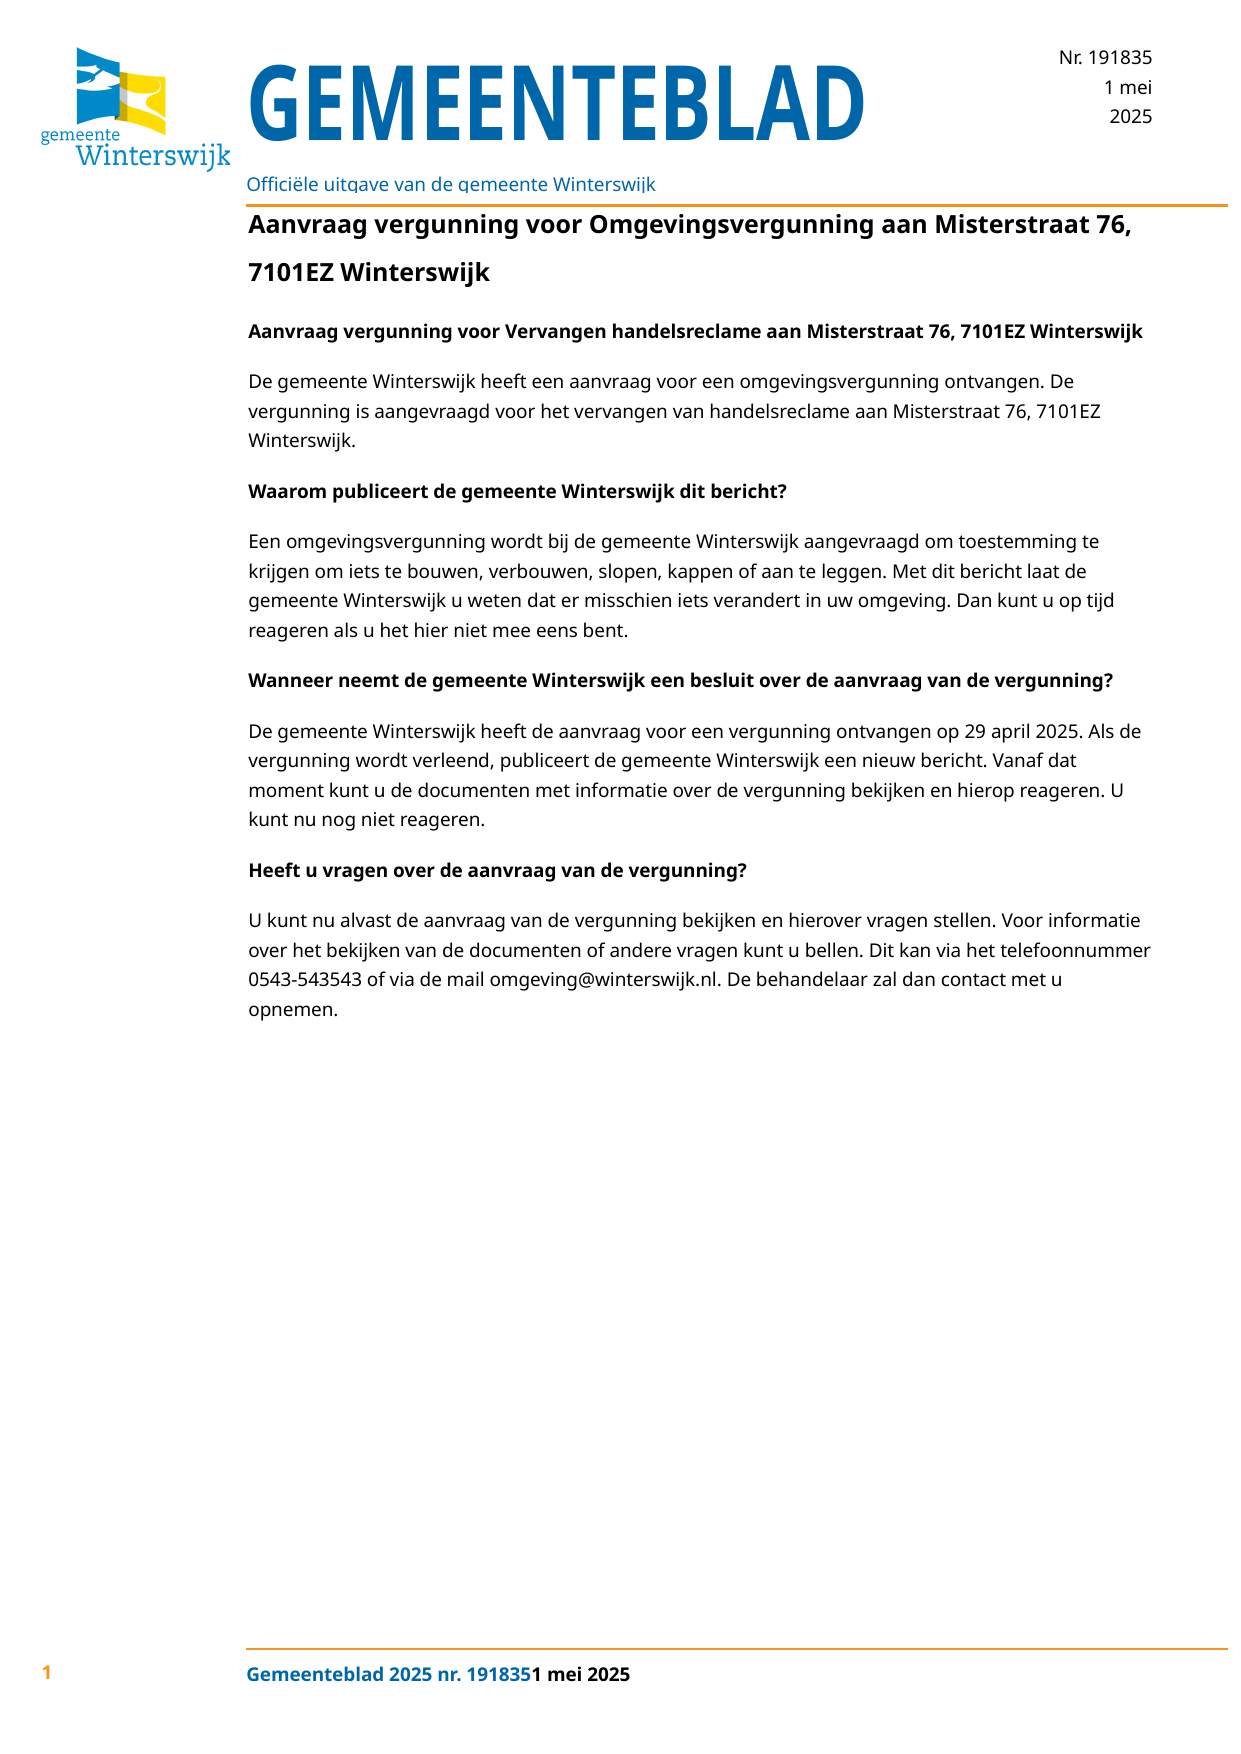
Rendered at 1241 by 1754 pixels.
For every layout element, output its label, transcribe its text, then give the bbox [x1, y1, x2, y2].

text Aanvraag vergunning voor Vervangen handelsreclame aan Misterstraat 76, 7101EZ Winterswijk [248, 318, 1152, 344]
text De gemeente Winterswijk heeft een aanvraag voor een omgevingsvergunning ontvangen. De vergunning is aangevraagd voor het vervangen van handelsreclame aan Misterstraat 76, 7101EZ Winterswijk. [248, 368, 1152, 453]
text Een omgevingsvergunning wordt bij de gemeente Winterswijk aangevraagd om toestemming te krijgen om iets te bouwen, verbouwen, slopen, kappen of aan te leggen. Met dit bericht laat de gemeente Winterswijk u weten dat er misschien iets verandert in uw omgeving. Dan kunt u op tijd reageren als u het hier niet mee eens bent. [248, 528, 1152, 643]
text Aanvraag vergunning voor Omgevingsvergunning aan Misterstraat 76, 7101EZ Winterswijk [248, 207, 1152, 288]
picture [225, 153, 231, 162]
text Waarom publiceert de gemeente Winterswijk dit bericht? [248, 478, 1152, 504]
picture [41, 47, 231, 172]
text U kunt nu alvast de aanvraag van de vergunning bekijken en hierover vragen stellen. Voor informatie over het bekijken van de documenten of andere vragen kunt u bellen. Dit kan via het telefoonnummer 0543-543543 of via de mail omgeving@winterswijk.nl. De behandelaar zal dan contact met u opnemen. [248, 907, 1152, 1022]
text De gemeente Winterswijk heeft de aanvraag voor een vergunning ontvangen op 29 april 2025. Als de vergunning wordt verleend, publiceert de gemeente Winterswijk een nieuw bericht. Vanaf dat moment kunt u de documenten met informatie over de vergunning bekijken en hierop reageren. U kunt nu nog niet reageren. [248, 718, 1152, 832]
text Heeft u vragen over de aanvraag van de vergunning? [248, 857, 1152, 883]
text Wanneer neemt de gemeente Winterswijk een besluit over de aanvraag van de vergunning? [248, 667, 1152, 693]
